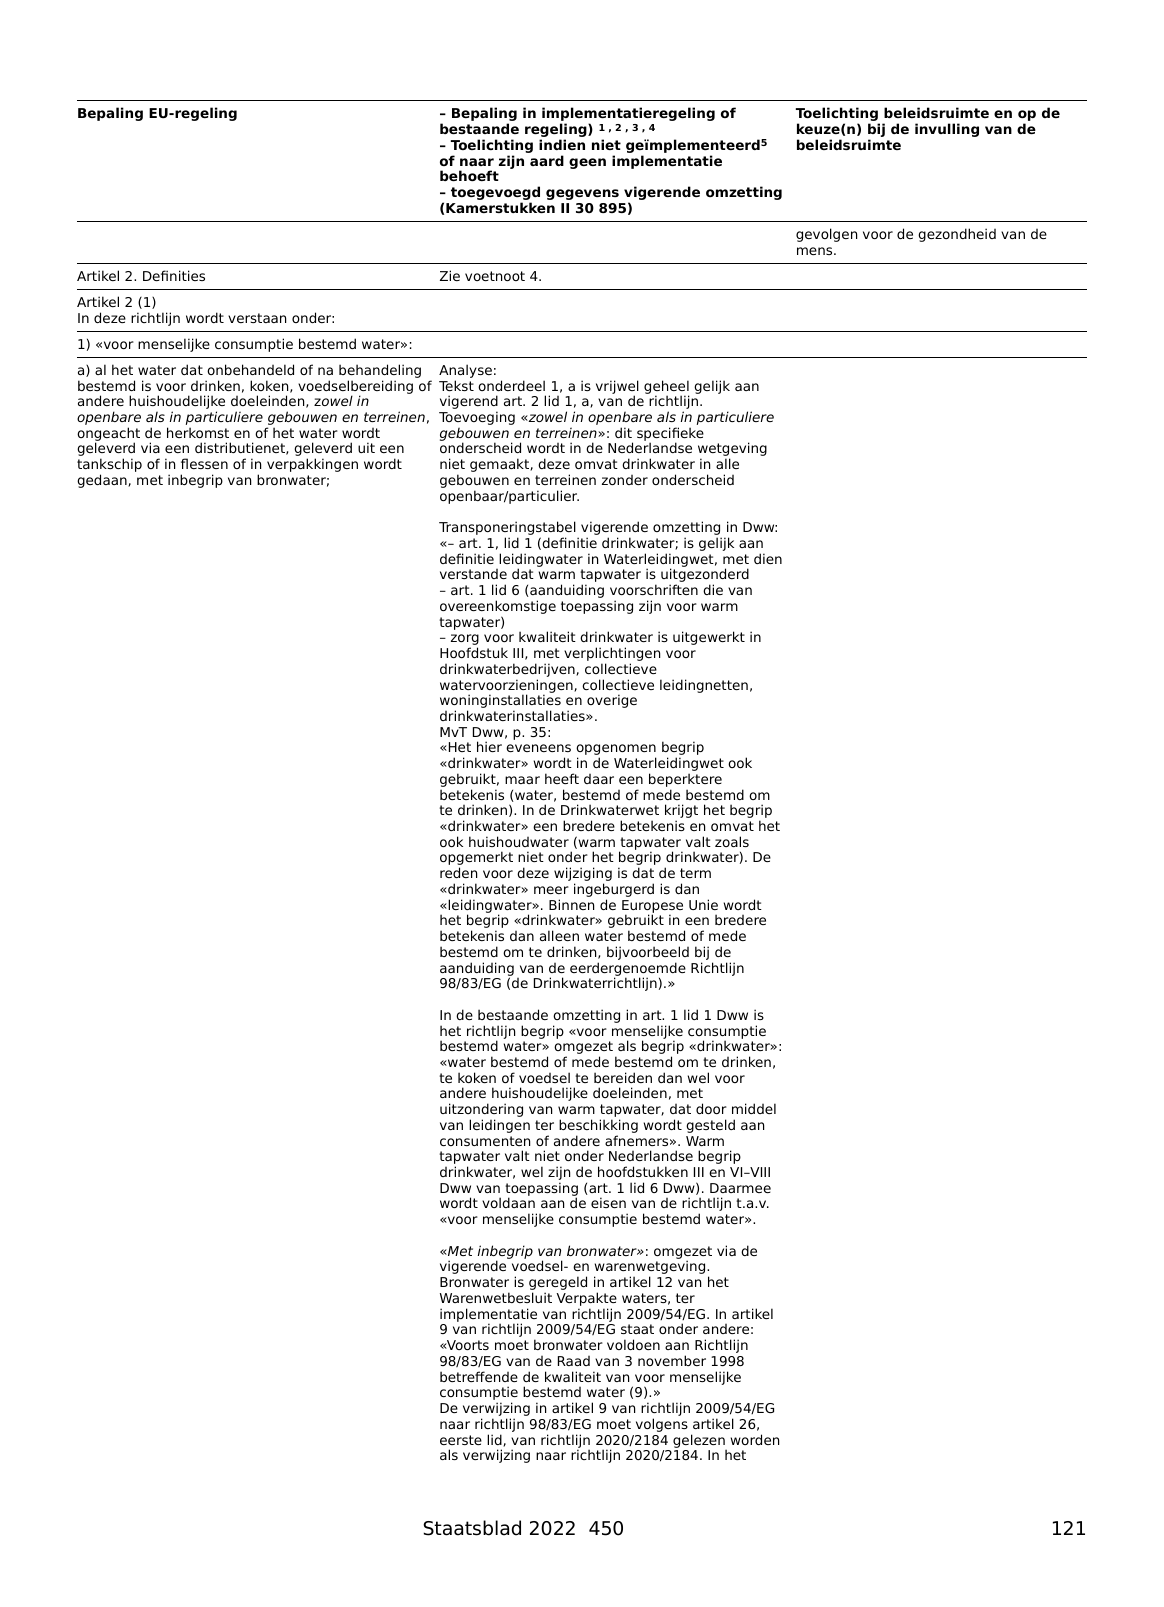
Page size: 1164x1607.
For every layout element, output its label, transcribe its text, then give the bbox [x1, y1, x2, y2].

table_cell a) al het water dat onbehandeld of na behandeling bestemd is voor drinken, koken, voedselbereiding of andere huishoudelijke doeleinden, zowel in openbare als in particuliere gebouwen en terreinen, ongeacht de herkomst en of het water wordt geleverd via een distributienet, geleverd uit een tankschip of in flessen of in verpakkingen wordt gedaan, met inbegrip van bronwater; [77, 358, 433, 504]
table_cell gevolgen voor de gezondheid van de mens. [790, 222, 1087, 263]
table_cell In de bestaande omzetting in art. 1 lid 1 Dww is het richtlijn begrip «voor menselijke consumptie bestemd water» omgezet als begrip «drinkwater»: «water bestemd of mede bestemd om te drinken, te koken of voedsel te bereiden dan wel voor andere huishoudelijke doeleinden, met uitzondering van warm tapwater, dat door middel van leidingen ter beschikking wordt gesteld aan consumenten of andere afnemers». Warm tapwater valt niet onder Nederlandse begrip drinkwater, wel zijn de hoofdstukken III en VI–VIII Dww van toepassing (art. 1 lid 6 Dww). Daarmee wordt voldaan aan de eisen van de richtlijn t.a.v. «voor menselijke consumptie bestemd water». [433, 1008, 789, 1228]
table_cell «Met inbegrip van bronwater»: omgezet via de vigerende voedsel- en warenwetgeving. Bronwater is geregeld in artikel 12 van het Warenwetbesluit Verpakte waters, ter implementatie van richtlijn 2009/54/EG. In artikel 9 van richtlijn 2009/54/EG staat onder andere: «Voorts moet bronwater voldoen aan Richtlijn 98/83/EG van de Raad van 3 november 1998 betreffende de kwaliteit van voor menselijke consumptie bestemd water (9).» De verwijzing in artikel 9 van richtlijn 2009/54/EG naar richtlijn 98/83/EG moet volgens artikel 26, eerste lid, van richtlijn 2020/2184 gelezen worden als verwijzing naar richtlijn 2020/2184. In het [433, 1244, 789, 1464]
table_cell [790, 992, 1087, 1008]
table_cell [433, 504, 789, 520]
table_cell Analyse: Tekst onderdeel 1, a is vrijwel geheel gelijk aan vigerend art. 2 lid 1, a, van de richtlijn. Toevoeging «zowel in openbare als in particuliere gebouwen en terreinen»: dit specifieke onderscheid wordt in de Nederlandse wetgeving niet gemaakt, deze omvat drinkwater in alle gebouwen en terreinen zonder onderscheid openbaar/particulier. [433, 358, 789, 504]
table_header – Bepaling in implementatieregeling of bestaande regeling) 1, 2, 3, 4 – Toelichting indien niet geïmplementeerd5 of naar zijn aard geen implementatie behoeft – toegevoegd gegevens vigerende omzetting (Kamerstukken II 30 895) [433, 101, 789, 221]
table_cell [790, 520, 1087, 992]
table_cell [433, 1228, 789, 1243]
table_cell Zie voetnoot 4. [433, 264, 789, 289]
table_cell [790, 1008, 1087, 1228]
table_cell [77, 1008, 433, 1228]
table_cell [433, 290, 789, 331]
table_cell [77, 992, 433, 1008]
table_cell [790, 1228, 1087, 1243]
table_cell [790, 332, 1087, 357]
table_header Bepaling EU-regeling [77, 101, 433, 221]
table_cell [790, 290, 1087, 331]
table_cell [790, 358, 1087, 504]
table_cell [77, 504, 433, 520]
table_cell Artikel 2. Definities [77, 264, 433, 289]
table_cell [77, 1228, 433, 1243]
table_cell [790, 1244, 1087, 1464]
table_cell [790, 264, 1087, 289]
table_cell [433, 992, 789, 1008]
table_cell 1) «voor menselijke consumptie bestemd water»: [77, 332, 433, 357]
table_cell Artikel 2 (1) In deze richtlijn wordt verstaan onder: [77, 290, 433, 331]
table_cell [433, 332, 789, 357]
table_header Toelichting beleidsruimte en op de keuze(n) bij de invulling van de beleidsruimte [790, 101, 1087, 221]
table_cell Transponeringstabel vigerende omzetting in Dww: «– art. 1, lid 1 (definitie drinkwater; is gelijk aan definitie leidingwater in Waterleidingwet, met dien verstande dat warm tapwater is uitgezonderd – art. 1 lid 6 (aanduiding voorschriften die van overeenkomstige toepassing zijn voor warm tapwater) – zorg voor kwaliteit drinkwater is uitgewerkt in Hoofdstuk III, met verplichtingen voor drinkwaterbedrijven, collectieve watervoorzieningen, collectieve leidingnetten, woninginstallaties en overige drinkwaterinstallaties». MvT Dww, p. 35: «Het hier eveneens opgenomen begrip «drinkwater» wordt in de Waterleidingwet ook gebruikt, maar heeft daar een beperktere betekenis (water, bestemd of mede bestemd om te drinken). In de Drinkwaterwet krijgt het begrip «drinkwater» een bredere betekenis en omvat het ook huishoudwater (warm tapwater valt zoals opgemerkt niet onder het begrip drinkwater). De reden voor deze wijziging is dat de term «drinkwater» meer ingeburgerd is dan «leidingwater». Binnen de Europese Unie wordt het begrip «drinkwater» gebruikt in een bredere betekenis dan alleen water bestemd of mede bestemd om te drinken, bijvoorbeeld bij de aanduiding van de eerdergenoemde Richtlijn 98/83/EG (de Drinkwaterrichtlijn).» [433, 520, 789, 992]
table_cell [433, 222, 789, 263]
table_cell [790, 504, 1087, 520]
table_cell [77, 222, 433, 263]
table_cell [77, 520, 433, 992]
table_cell [77, 1244, 433, 1464]
